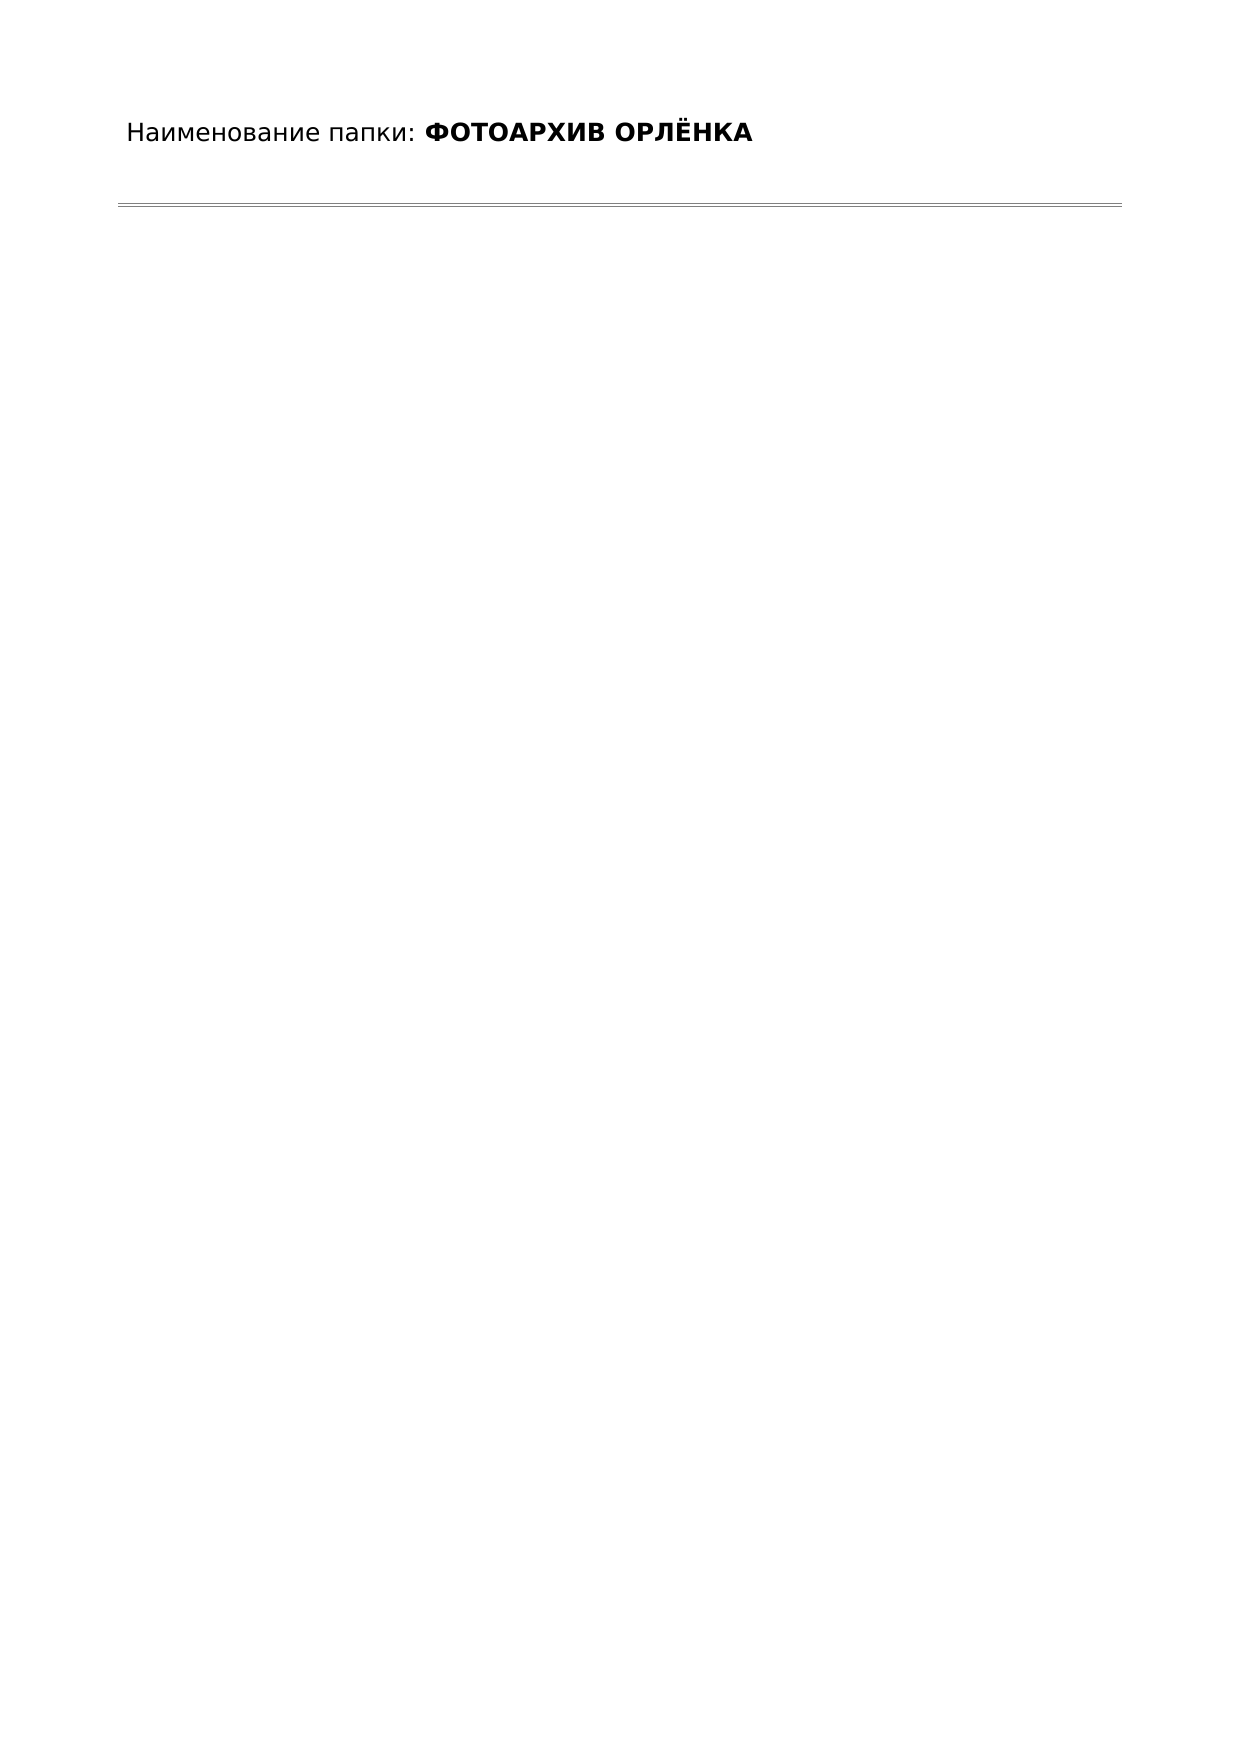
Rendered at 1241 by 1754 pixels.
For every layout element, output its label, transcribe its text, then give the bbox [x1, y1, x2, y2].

text Наименование папки: ФОТОАРХИВ ОРЛЁНКА [118, 118, 1122, 176]
